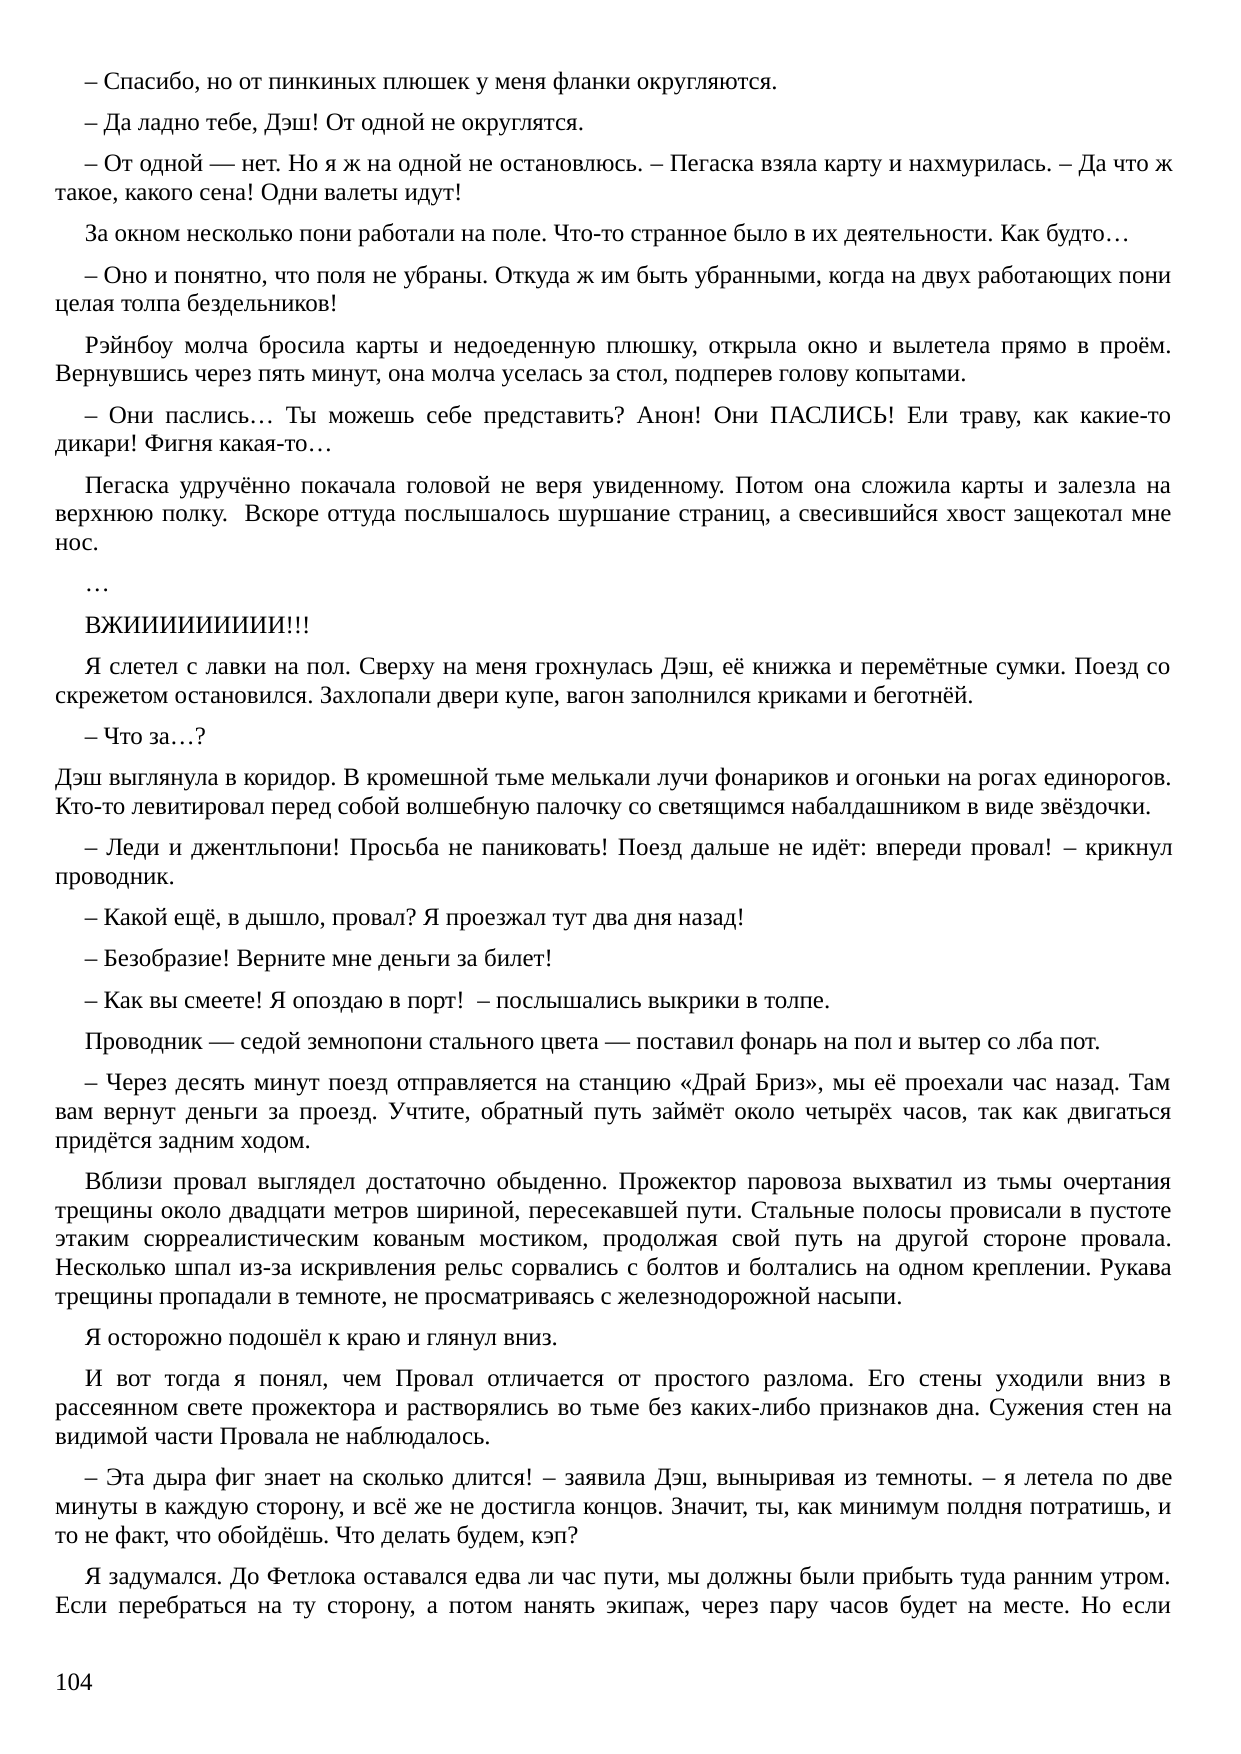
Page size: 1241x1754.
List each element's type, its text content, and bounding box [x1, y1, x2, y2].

text Я задумался. До Фетлока оставался едва ли час пути, мы должны были прибыть туда ранним утром. Если перебраться на ту сторону, а потом нанять экипаж, через пару часов будет на месте. Но если [55, 1561, 1173, 1618]
text – Да ладно тебе, Дэш! От одной не округлятся. [55, 107, 1173, 136]
text – От одной — нет. Но я ж на одной не остановлюсь. – Пегаска взяла карту и нахмурилась. – Да что ж такое, какого сена! Одни валеты идут! [55, 148, 1173, 206]
text – Спасибо, но от пинкиных плюшек у меня фланки округляются. [55, 66, 1173, 95]
text – Они паслись… Ты можешь себе представить? Анон! Они ПАСЛИСЬ! Ели траву, как какие-то дикари! Фигня какая-то… [55, 400, 1173, 457]
text Дэш выглянула в коридор. В кромешной тьме мелькали лучи фонариков и огоньки на рогах единорогов. Кто-то левитировал перед собой волшебную палочку со светящимся набалдашником в виде звёздочки. [55, 762, 1173, 820]
text – Безобразие! Верните мне деньги за билет! [55, 943, 1173, 972]
text – Как вы смеете! Я опоздаю в порт! – послышались выкрики в толпе. [55, 985, 1173, 1013]
text – Эта дыра фиг знает на сколько длится! – заявила Дэш, выныривая из темноты. – я летела по две минуты в каждую сторону, и всё же не достигла концов. Значит, ты, как минимум полдня потратишь, и то не факт, что обойдёшь. Что делать будем, кэп? [55, 1462, 1173, 1548]
text И вот тогда я понял, чем Провал отличается от простого разлома. Его стены уходили вниз в рассеянном свете прожектора и растворялись во тьме без каких-либо признаков дна. Сужения стен на видимой части Провала не наблюдалось. [55, 1363, 1173, 1450]
text Проводник — седой земнопони стального цвета — поставил фонарь на пол и вытер со лба пот. [55, 1026, 1173, 1055]
text Я слетел с лавки на пол. Сверху на меня грохнулась Дэш, её книжка и перемётные сумки. Поезд со скрежетом остановился. Захлопали двери купе, вагон заполнился криками и беготнёй. [55, 651, 1173, 708]
text – Что за…? [55, 721, 1173, 750]
text – Оно и понятно, что поля не убраны. Откуда ж им быть убранными, когда на двух работающих пони целая толпа бездельников! [55, 260, 1173, 317]
text Вблизи провал выглядел достаточно обыденно. Прожектор паровоза выхватил из тьмы очертания трещины около двадцати метров шириной, пересекавшей пути. Стальные полосы провисали в пустоте этаким сюрреалистическим кованым мостиком, продолжая свой путь на другой стороне провала. Несколько шпал из-за искривления рельс сорвались с болтов и болтались на одном креплении. Рукава трещины пропадали в темноте, не просматриваясь с железнодорожной насыпи. [55, 1166, 1173, 1310]
text Я осторожно подошёл к краю и глянул вниз. [55, 1322, 1173, 1351]
text За окном несколько пони работали на поле. Что-то странное было в их деятельности. Как будто… [55, 218, 1173, 247]
text ВЖИИИИИИИИИ!!! [55, 610, 1173, 638]
text Рэйнбоу молча бросила карты и недоеденную плюшку, открыла окно и вылетела прямо в проём. Вернувшись через пять минут, она молча уселась за стол, подперев голову копытами. [55, 330, 1173, 387]
text – Через десять минут поезд отправляется на станцию «Драй Бриз», мы её проехали час назад. Там вам вернут деньги за проезд. Учтите, обратный путь займёт около четырёх часов, так как двигаться придётся задним ходом. [55, 1067, 1173, 1153]
text – Леди и джентльпони! Просьба не паниковать! Поезд дальше не идёт: впереди провал! – крикнул проводник. [55, 832, 1173, 890]
text Пегаска удручённо покачала головой не веря увиденному. Потом она сложила карты и залезла на верхнюю полку. Вскоре оттуда послышалось шуршание страниц, а свесившийся хвост защекотал мне нос. [55, 470, 1173, 556]
text … [55, 568, 1173, 597]
text – Какой ещё, в дышло, провал? Я проезжал тут два дня назад! [55, 902, 1173, 931]
